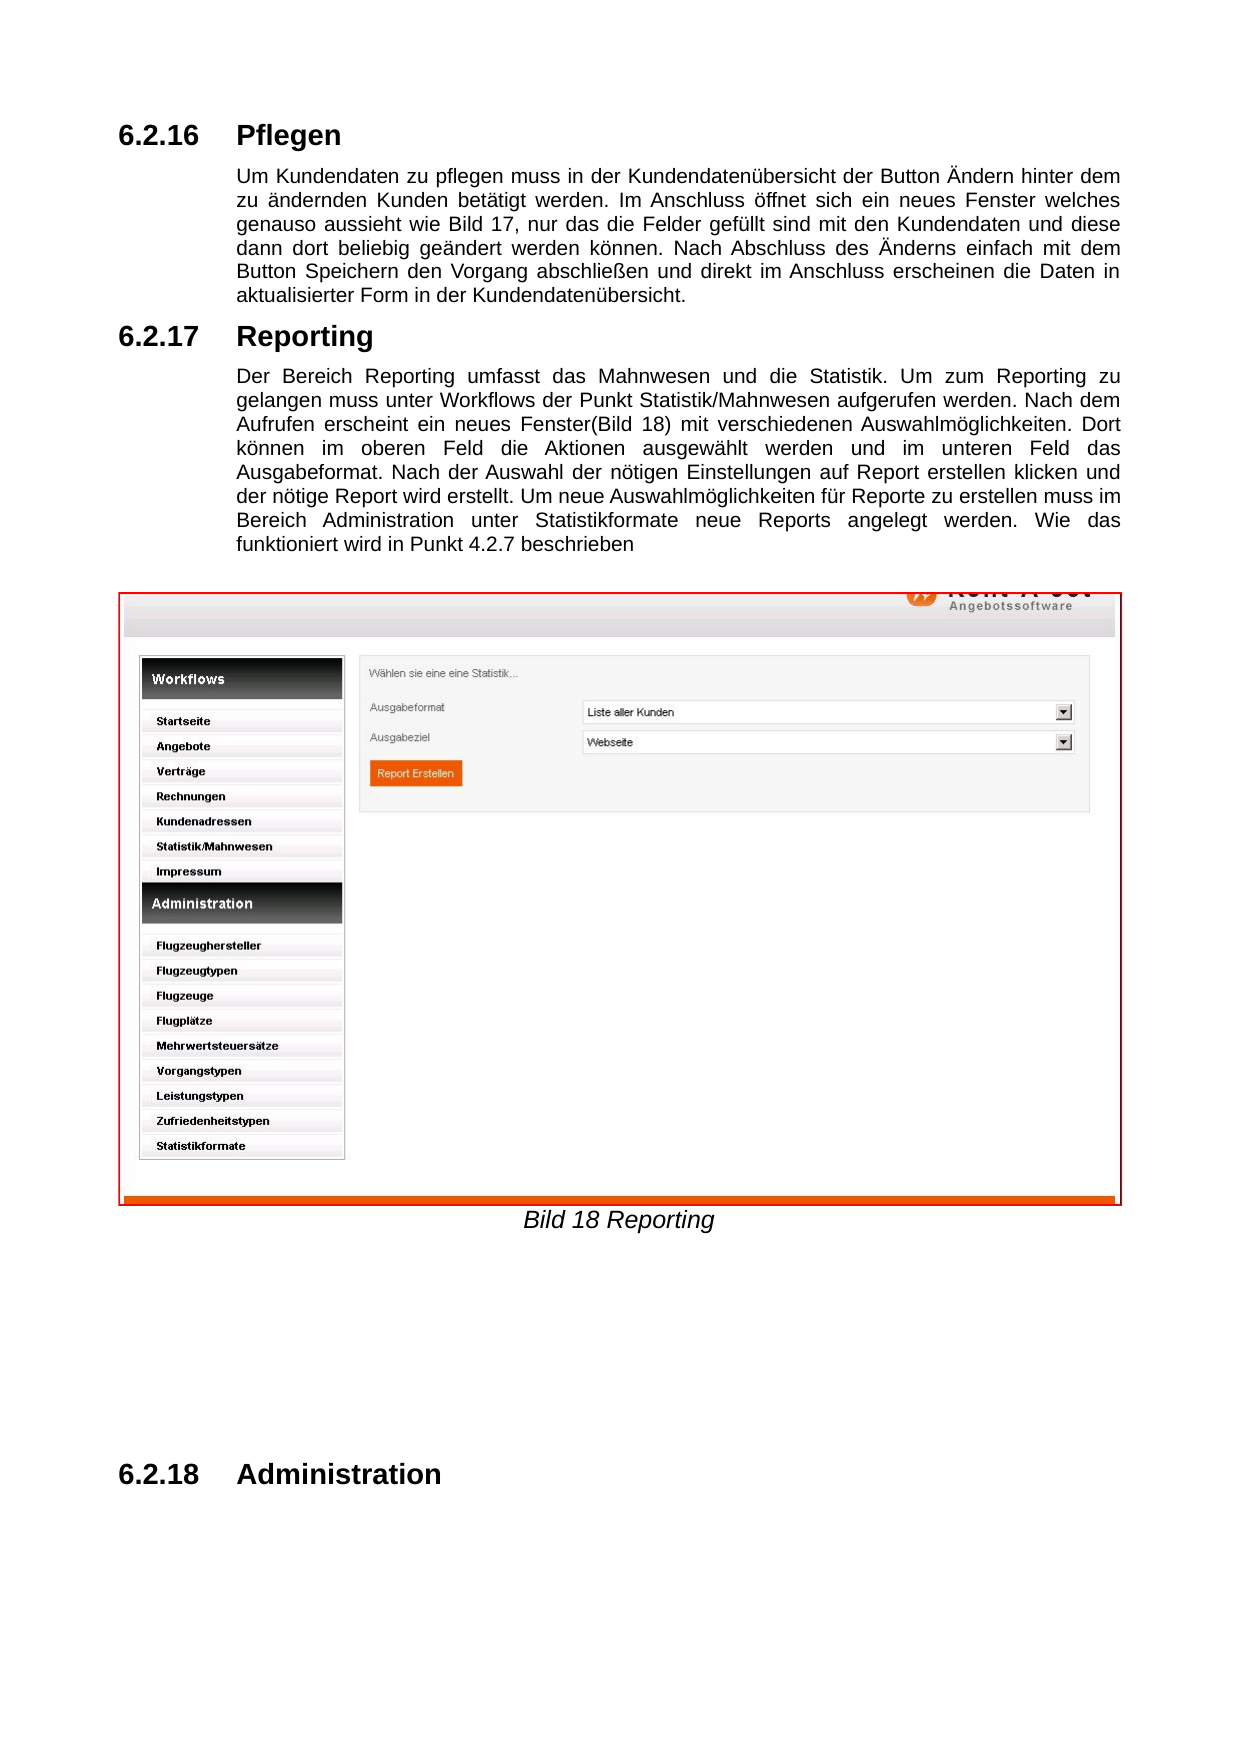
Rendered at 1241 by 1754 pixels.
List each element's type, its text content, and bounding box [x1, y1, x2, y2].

subtitle Reporting [118, 319, 1122, 352]
subtitle Pflegen [118, 118, 1122, 152]
text Der Bereich Reporting umfasst das Mahnwesen und die Statistik. Um zum Reporting zu gelangen muss unter Workflows der Punkt Statistik/Mahnwesen aufgerufen werden. Nach dem Aufrufen erscheint ein neues Fenster(Bild 18) mit verschiedenen Auswahlmöglichkeiten. Dort können im oberen Feld die Aktionen ausgewählt werden und im unteren Feld das Ausgabeformat. Nach der Auswahl der nötigen Einstellungen auf Report erstellen klicken und der nötige Report wird erstellt. Um neue Auswahlmöglichkeiten für Reporte zu erstellen muss im Bereich Administration unter Statistikformate neue Reports angelegt werden. Wie das funktioniert wird in Punkt 4.2.7 beschrieben [236, 364, 1122, 556]
text Um Kundendaten zu pflegen muss in der Kundendatenübersicht der Button Ändern hinter dem zu ändernden Kunden betätigt werden. Im Anschluss öffnet sich ein neues Fenster welches genauso aussieht wie Bild 17, nur das die Felder gefüllt sind mit den Kundendaten und diese dann dort beliebig geändert werden können. Nach Abschluss des Änderns einfach mit dem Button Speichern den Vorgang abschließen und direkt im Anschluss erscheinen die Daten in aktualisierter Form in der Kundendatenübersicht. [236, 163, 1122, 307]
text Bild 18 Reporting [118, 1206, 1122, 1234]
subtitle Administration [118, 1457, 1122, 1491]
picture [118, 592, 1123, 1206]
